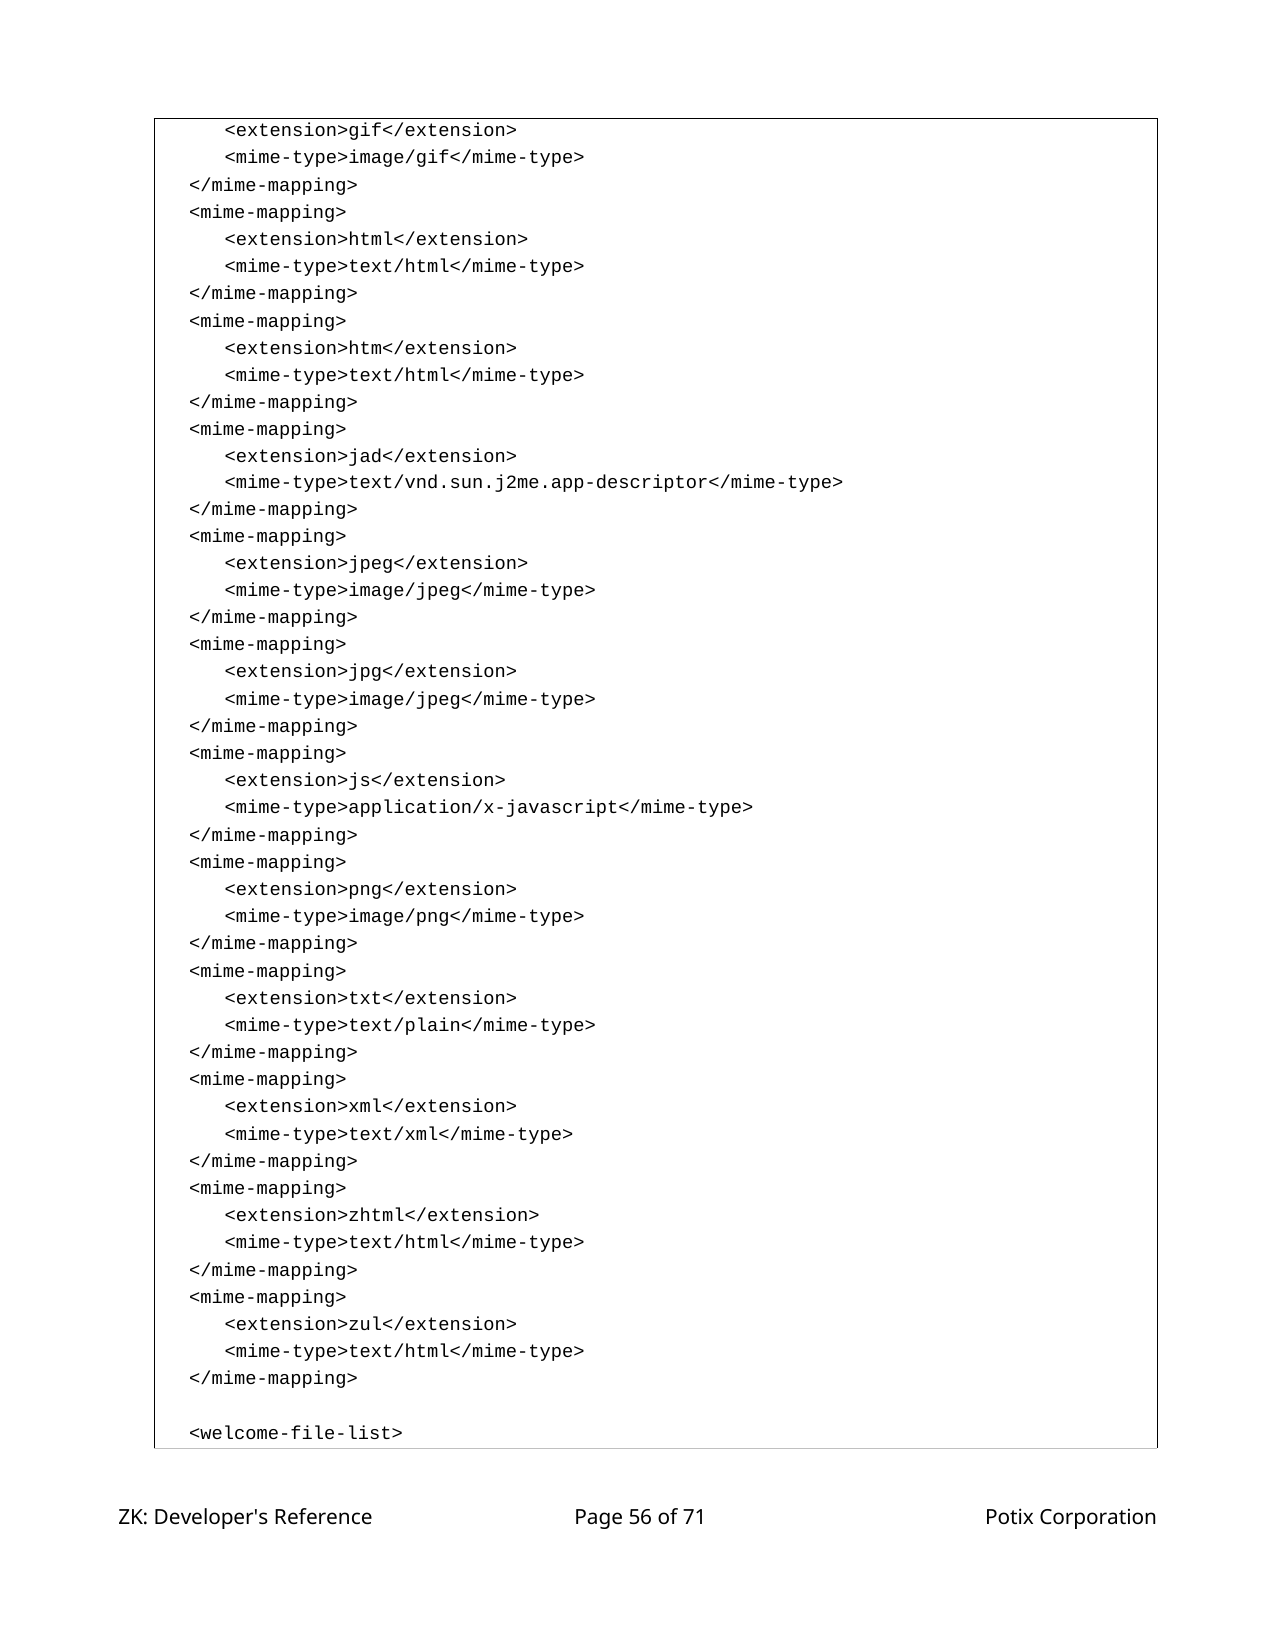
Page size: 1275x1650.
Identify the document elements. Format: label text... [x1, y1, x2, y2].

text <mime-type>image/png</mime-type> [155, 904, 1157, 928]
text </mime-mapping> [155, 390, 1157, 414]
text <extension>jpeg</extension> [155, 551, 1157, 575]
text <extension>zhtml</extension> [155, 1203, 1157, 1227]
text <welcome-file-list> [155, 1421, 1157, 1448]
text <mime-type>image/jpeg</mime-type> [155, 578, 1157, 602]
text </mime-mapping> [155, 1257, 1157, 1282]
text </mime-mapping> [155, 822, 1157, 847]
text <mime-mapping> [155, 1285, 1157, 1309]
text <mime-type>image/jpeg</mime-type> [155, 687, 1157, 711]
text <mime-mapping> [155, 850, 1157, 874]
text <mime-type>text/plain</mime-type> [155, 1013, 1157, 1037]
text </mime-mapping> [155, 714, 1157, 738]
text <extension>zul</extension> [155, 1312, 1157, 1336]
text <extension>png</extension> [155, 877, 1157, 901]
text <mime-mapping> [155, 632, 1157, 656]
text </mime-mapping> [155, 1366, 1157, 1391]
text <mime-mapping> [155, 958, 1157, 983]
text <mime-mapping> <extension>jad</extension> <mime-type>text/vnd.sun.j2me.app-descriptor</mime-type> </mime-mapping> <mime-mapping> [155, 417, 1157, 548]
text </mime-mapping> [155, 1149, 1157, 1173]
text <mime-mapping> [155, 1067, 1157, 1091]
text </mime-mapping> [155, 605, 1157, 629]
text <mime-type>text/html</mime-type> [155, 1230, 1157, 1254]
text <extension>htm</extension> [155, 336, 1157, 360]
text </mime-mapping> [155, 931, 1157, 956]
text <mime-mapping> [155, 1176, 1157, 1200]
text <mime-type>text/html</mime-type> [155, 1339, 1157, 1363]
text <extension>js</extension> [155, 768, 1157, 792]
text <mime-mapping> [155, 741, 1157, 765]
text <extension>html</extension> [155, 227, 1157, 251]
text <mime-type>text/html</mime-type> [155, 363, 1157, 387]
text </mime-mapping> [155, 172, 1157, 197]
text <mime-mapping> [155, 308, 1157, 333]
text <mime-type>text/html</mime-type> [155, 254, 1157, 278]
text <mime-type>text/xml</mime-type> [155, 1122, 1157, 1146]
text <extension>jpg</extension> [155, 659, 1157, 684]
text </mime-mapping> [155, 1040, 1157, 1064]
text <mime-type>image/gif</mime-type> [155, 145, 1157, 169]
text <extension>xml</extension> [155, 1094, 1157, 1119]
text <mime-type>application/x-javascript</mime-type> [155, 795, 1157, 819]
text <extension>txt</extension> [155, 986, 1157, 1010]
text <mime-mapping> [155, 200, 1157, 224]
text <extension>gif</extension> [155, 119, 1157, 142]
text </mime-mapping> [155, 281, 1157, 306]
